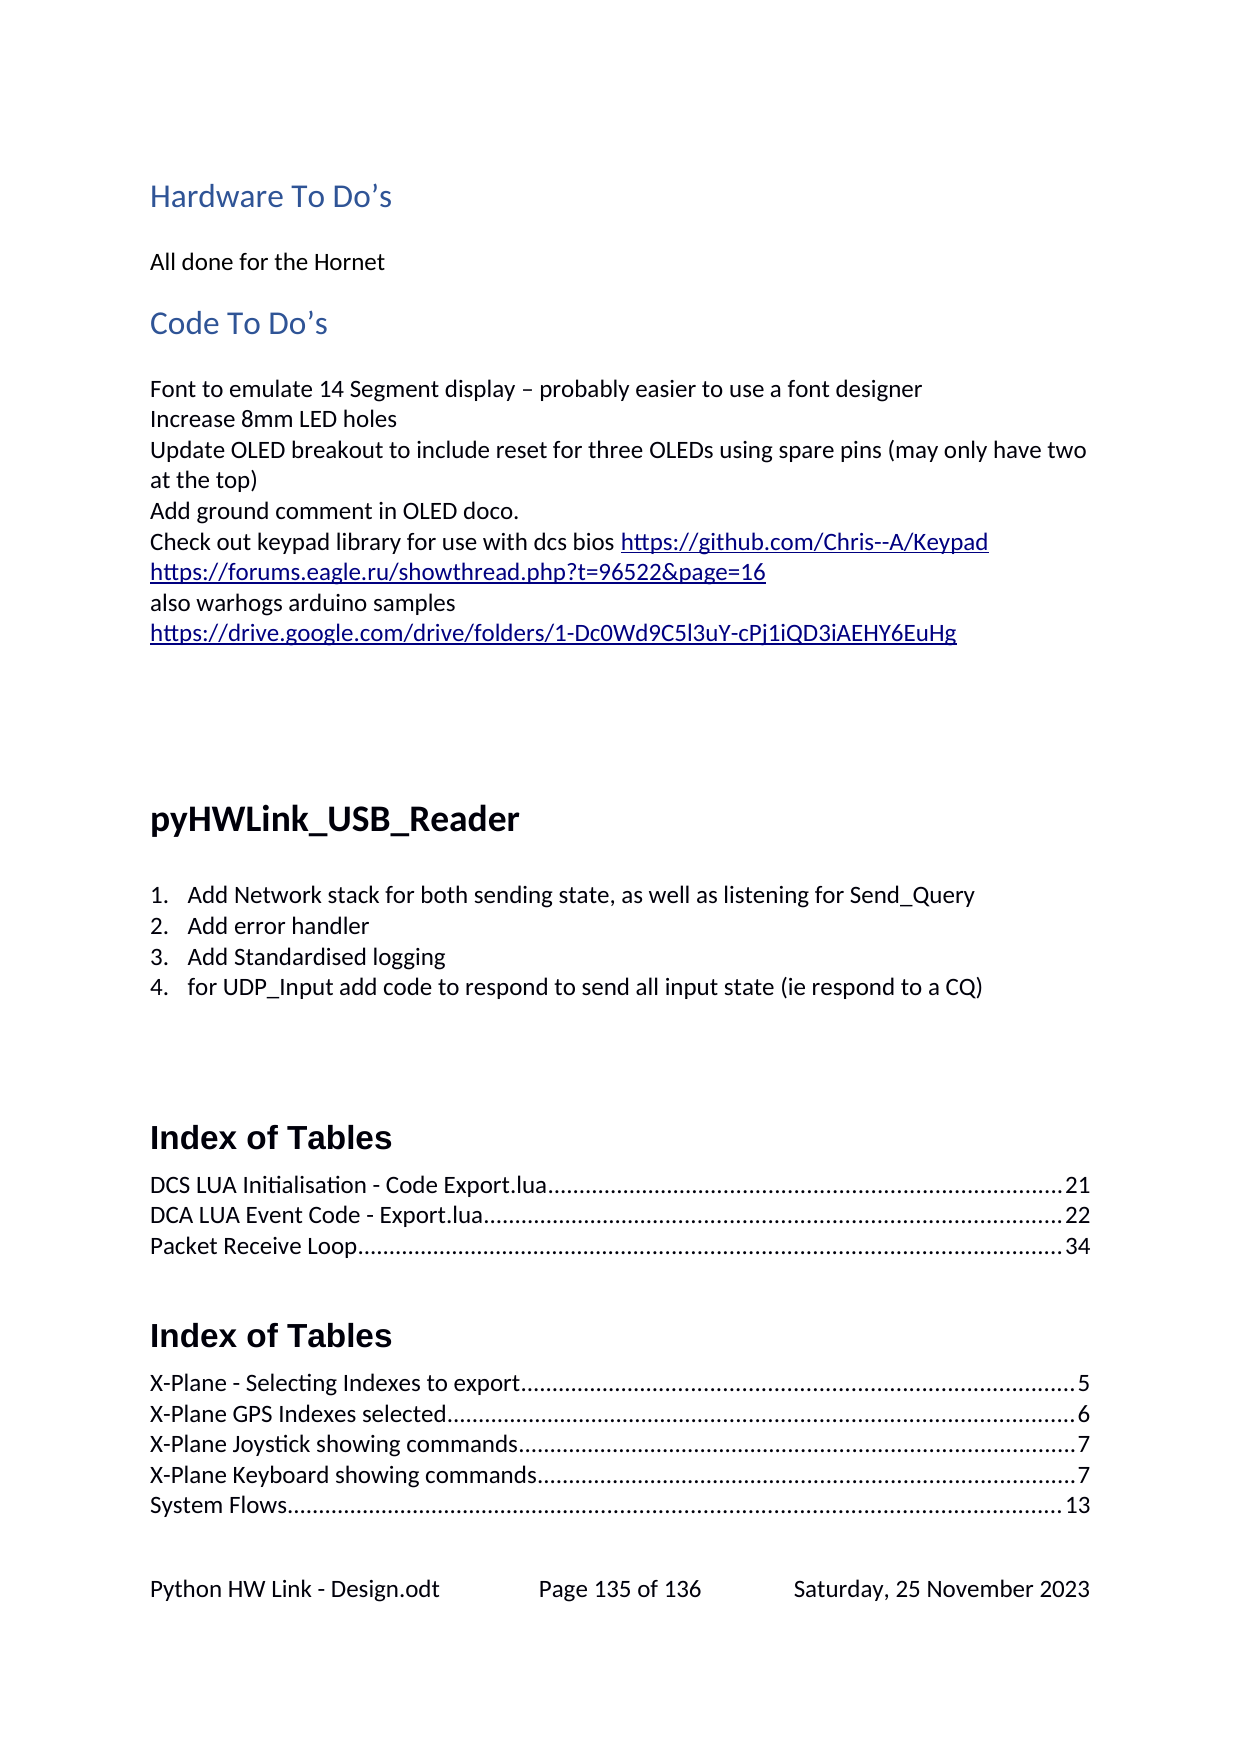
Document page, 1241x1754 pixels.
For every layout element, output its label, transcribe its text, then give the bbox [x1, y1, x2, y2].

subtitle Hardware To Do’s [150, 175, 1090, 216]
text System Flows 13 [150, 1489, 1090, 1520]
text https://drive.google.com/drive/folders/1-Dc0Wd9C5l3uY-cPj1iQD3iAEHY6EuHg [150, 617, 1090, 648]
list Add error handler [150, 910, 1090, 941]
subtitle Index of Tables [150, 1118, 1090, 1157]
text Check out keypad library for use with dcs bios https://github.com/Chris--A/Keypad https://forums.eagle.ru/showthread.php?t=96522&page=16 [150, 526, 1090, 587]
subtitle pyHWLink_USB_Reader [150, 795, 1090, 841]
text X-Plane Keyboard showing commands 7 [150, 1459, 1090, 1489]
text Update OLED breakout to include reset for three OLEDs using spare pins (may only have two at the top) [150, 434, 1090, 495]
text Font to emulate 14 Segment display – probably easier to use a font designer [150, 373, 1090, 403]
text X-Plane GPS Indexes selected 6 [150, 1398, 1090, 1428]
text also warhogs arduino samples [150, 587, 1090, 617]
list All done for the Hornet [150, 246, 1090, 277]
text DCA LUA Event Code - Export.lua 22 [150, 1200, 1090, 1230]
list Add Network stack for both sending state, as well as listening for Send_Query [150, 879, 1090, 910]
text X-Plane - Selecting Indexes to export 5 [150, 1367, 1090, 1398]
text Increase 8mm LED holes [150, 403, 1090, 434]
subtitle Code To Do’s [150, 302, 1090, 342]
text X-Plane Joystick showing commands 7 [150, 1428, 1090, 1459]
text DCS LUA Initialisation - Code Export.lua 21 [150, 1169, 1090, 1200]
list Add Standardised logging [150, 941, 1090, 971]
list for UDP_Input add code to respond to send all input state (ie respond to a CQ) [150, 971, 1090, 1002]
text Packet Receive Loop 34 [150, 1230, 1090, 1261]
subtitle Index of Tables [150, 1316, 1090, 1355]
text Add ground comment in OLED doco. [150, 495, 1090, 526]
